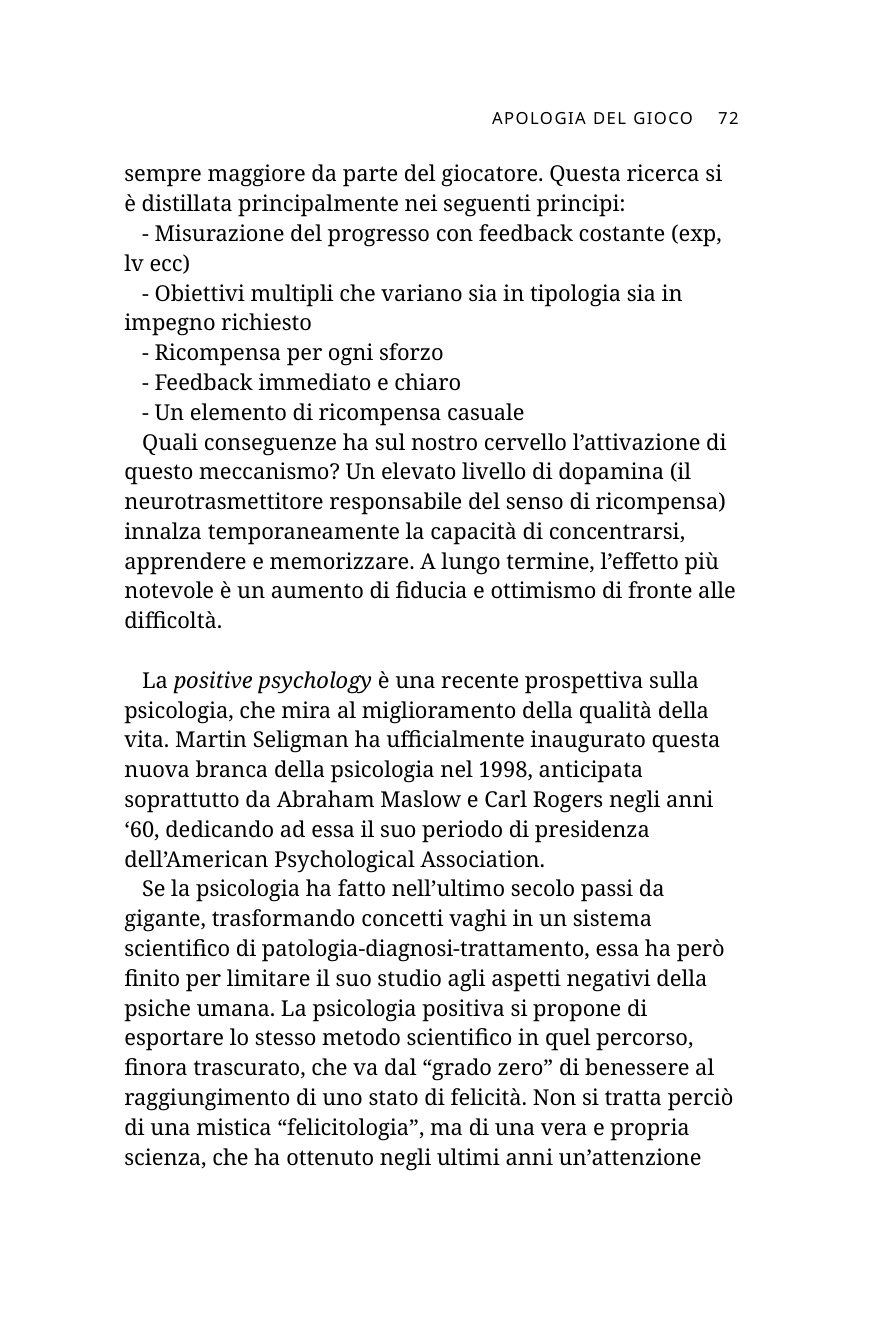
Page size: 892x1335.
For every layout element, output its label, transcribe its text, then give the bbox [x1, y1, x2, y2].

text - Feedback immediato e chiaro [124, 367, 738, 397]
text La positive psychology è una recente prospettiva sulla psicologia, che mira al miglioramento della qualità della vita. Martin Seligman ha ufficialmente inaugurato questa nuova branca della psicologia nel 1998, anticipata soprattutto da Abraham Maslow e Carl Rogers negli anni ‘60, dedicando ad essa il suo periodo di presidenza dell’American Psychological Association. [124, 665, 738, 873]
text - Ricompensa per ogni sforzo [124, 337, 738, 367]
text sempre maggiore da parte del giocatore. Questa ricerca si è distillata principalmente nei seguenti principi: [124, 158, 738, 218]
text - Un elemento di ricompensa casuale [124, 397, 738, 427]
text - Misurazione del progresso con feedback costante (exp, lv ecc) [124, 218, 738, 278]
text Se la psicologia ha fatto nell’ultimo secolo passi da gigante, trasformando concetti vaghi in un sistema scientifico di patologia-diagnosi-trattamento, essa ha però finito per limitare il suo studio agli aspetti negativi della psiche umana. La psicologia positiva si propone di esportare lo stesso metodo scientifico in quel percorso, finora trascurato, che va dal “grado zero” di benessere al raggiungimento di uno stato di felicità. Non si tratta perciò di una mistica “felicitologia”, ma di una vera e propria scienza, che ha ottenuto negli ultimi anni un’attenzione [124, 873, 738, 1171]
text Quali conseguenze ha sul nostro cervello l’attivazione di questo meccanismo? Un elevato livello di dopamina (il neurotrasmettitore responsabile del senso di ricompensa) innalza temporaneamente la capacità di concentrarsi, apprendere e memorizzare. A lungo termine, l’effetto più notevole è un aumento di fiducia e ottimismo di fronte alle difficoltà. [124, 427, 738, 635]
text - Obiettivi multipli che variano sia in tipologia sia in impegno richiesto [124, 278, 738, 337]
